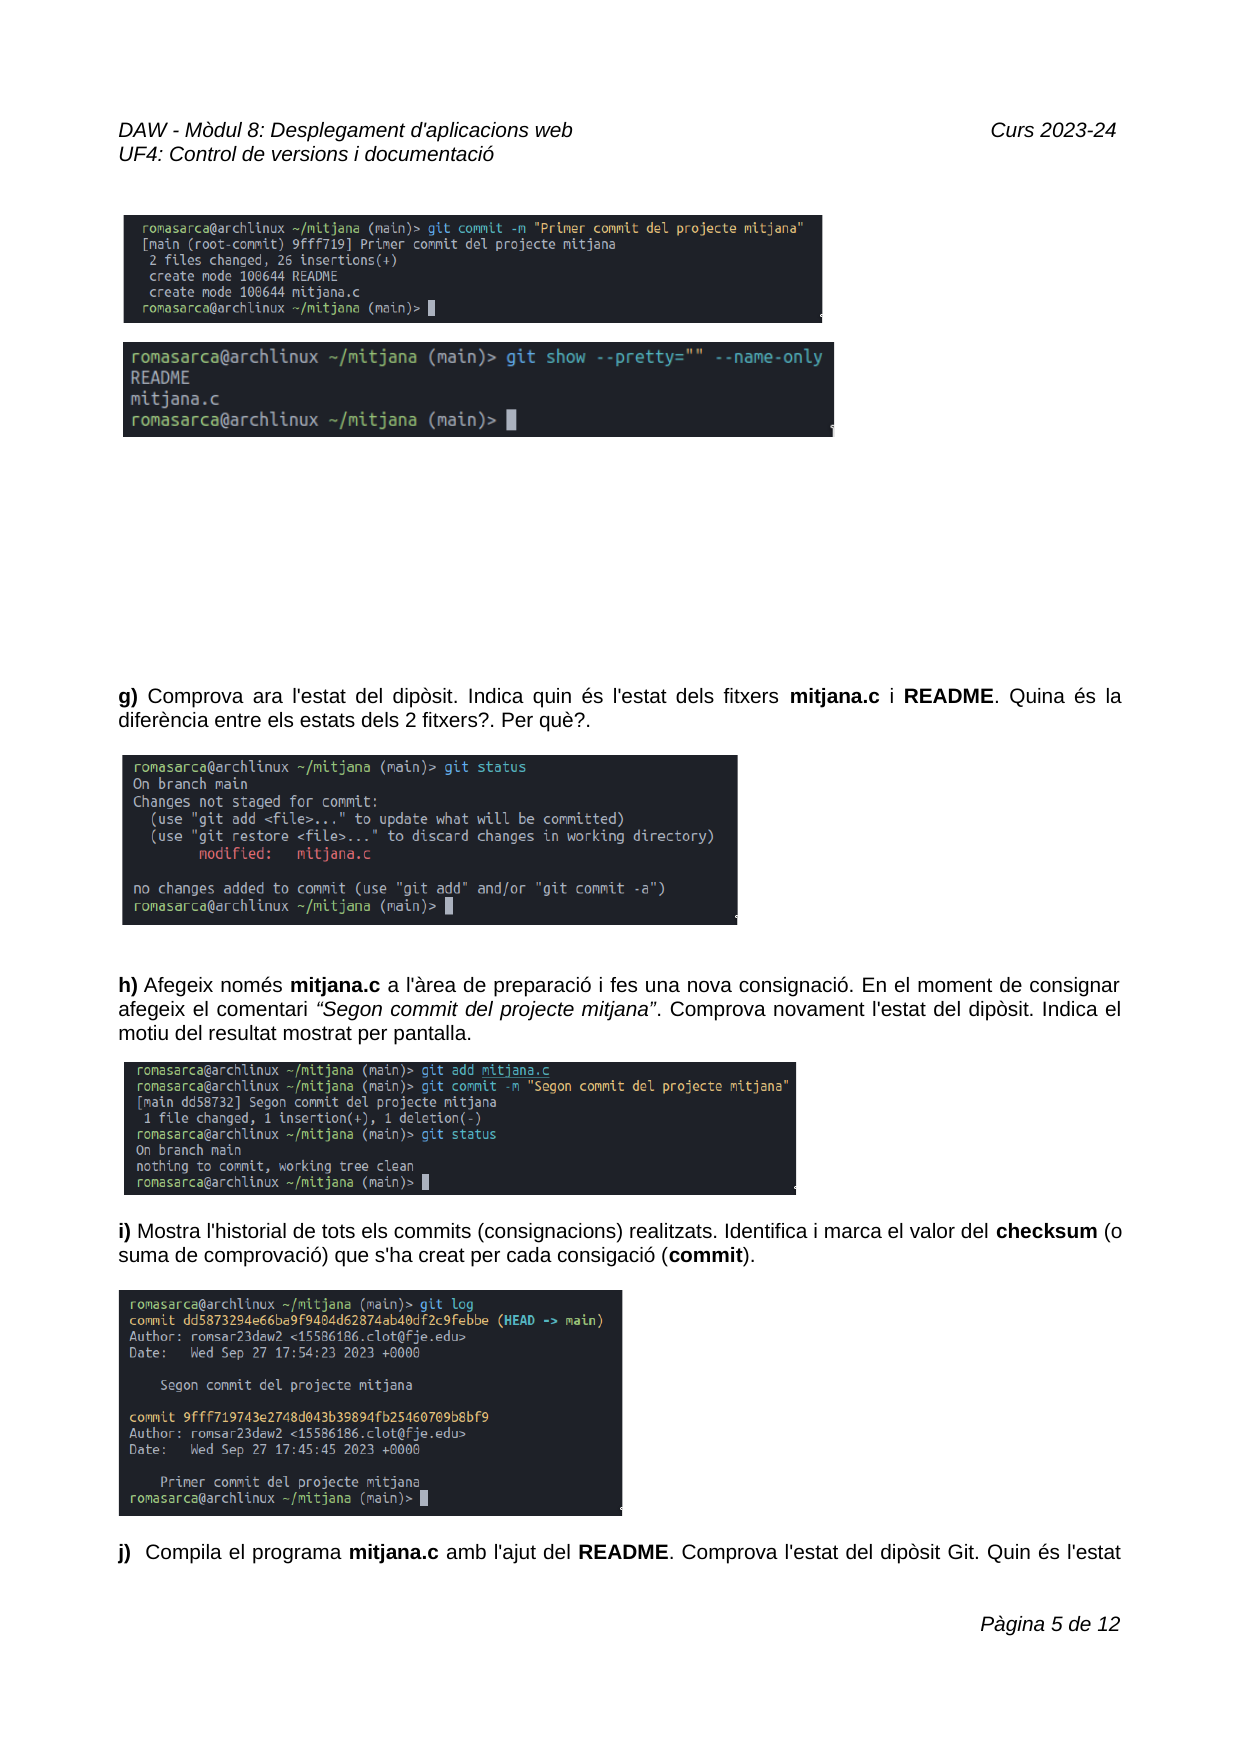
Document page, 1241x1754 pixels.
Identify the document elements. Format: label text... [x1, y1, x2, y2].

text i) Mostra l'historial de tots els commits (consignacions) realitzats. Identifica i marca el valor del checksum (o suma de comprovació) que s'ha creat per cada consigació (commit). [118, 1219, 1122, 1267]
picture [122, 755, 738, 925]
text g) Comprova ara l'estat del dipòsit. Indica quin és l'estat dels fitxers mitjana.c i README. Quina és la diferència entre els estats dels 2 fitxers?. Per què?. [118, 684, 1122, 732]
picture [118, 1290, 623, 1516]
picture [123, 215, 823, 323]
text j) Compila el programa mitjana.c amb l'ajut del README. Comprova l'estat del dipòsit Git. Quin és l'estat [118, 1540, 1122, 1564]
text h) Afegeix només mitjana.c a l'àrea de preparació i fes una nova consignació. En el moment de consignar afegeix el comentari “Segon commit del projecte mitjana”. Comprova novament l'estat del dipòsit. Indica el motiu del resultat mostrat per pantalla. [118, 973, 1122, 1044]
picture [124, 1062, 797, 1195]
picture [123, 342, 835, 437]
